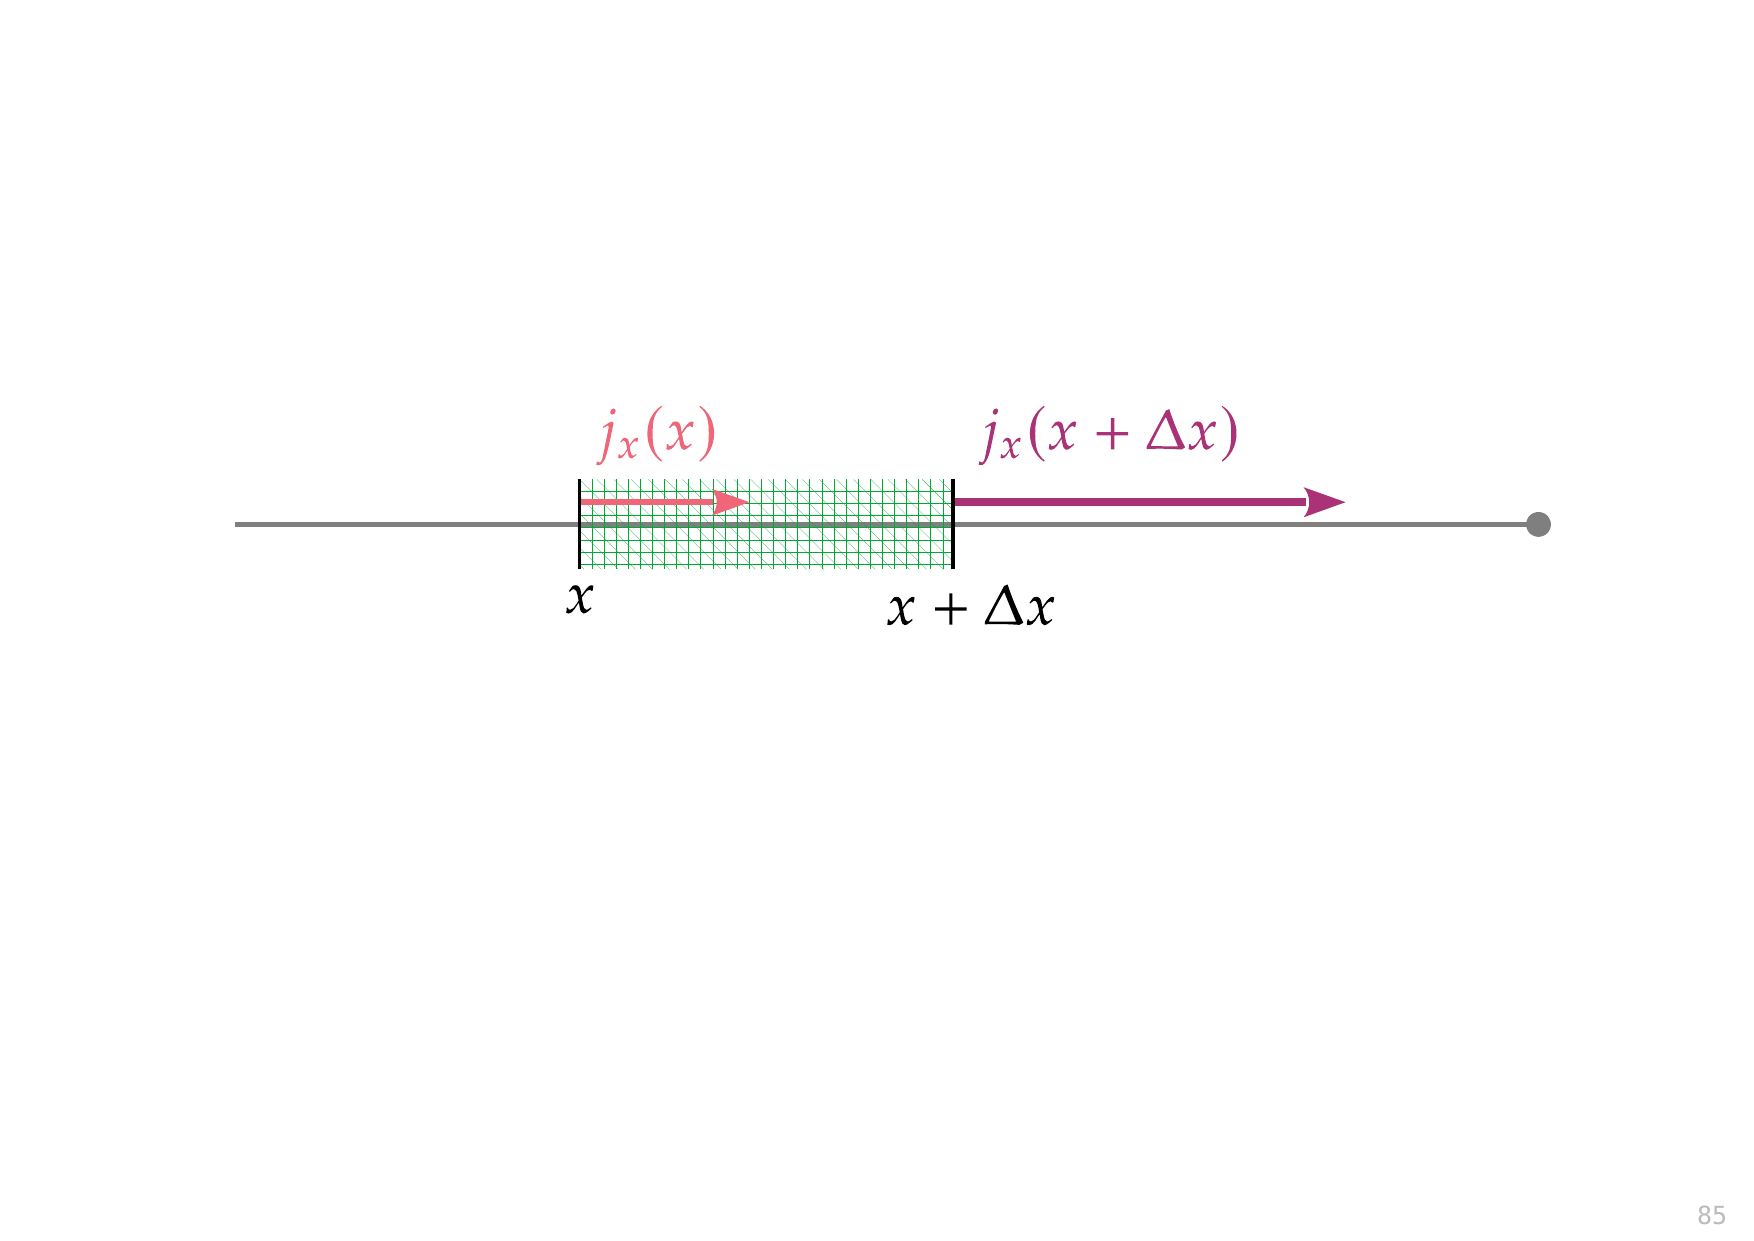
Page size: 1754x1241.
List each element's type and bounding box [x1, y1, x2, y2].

text_box [1029, 405, 1045, 462]
text_box [935, 593, 967, 625]
text_box [699, 405, 715, 462]
text_box [1026, 596, 1055, 626]
text_box [647, 405, 663, 462]
text_box [666, 421, 694, 450]
text_box [1188, 421, 1217, 450]
text_box [992, 408, 999, 415]
text_box [596, 421, 614, 466]
text_box [1221, 405, 1237, 462]
text_box [618, 437, 639, 459]
text_box [566, 585, 594, 614]
text_box [610, 408, 616, 415]
text_box [978, 421, 997, 466]
text_box [887, 596, 915, 626]
text_box [1048, 421, 1077, 450]
text_box [984, 584, 1024, 625]
text_box [1146, 409, 1185, 450]
text_box [1000, 437, 1021, 459]
text_box [1096, 418, 1129, 450]
text_box [579, 479, 951, 570]
